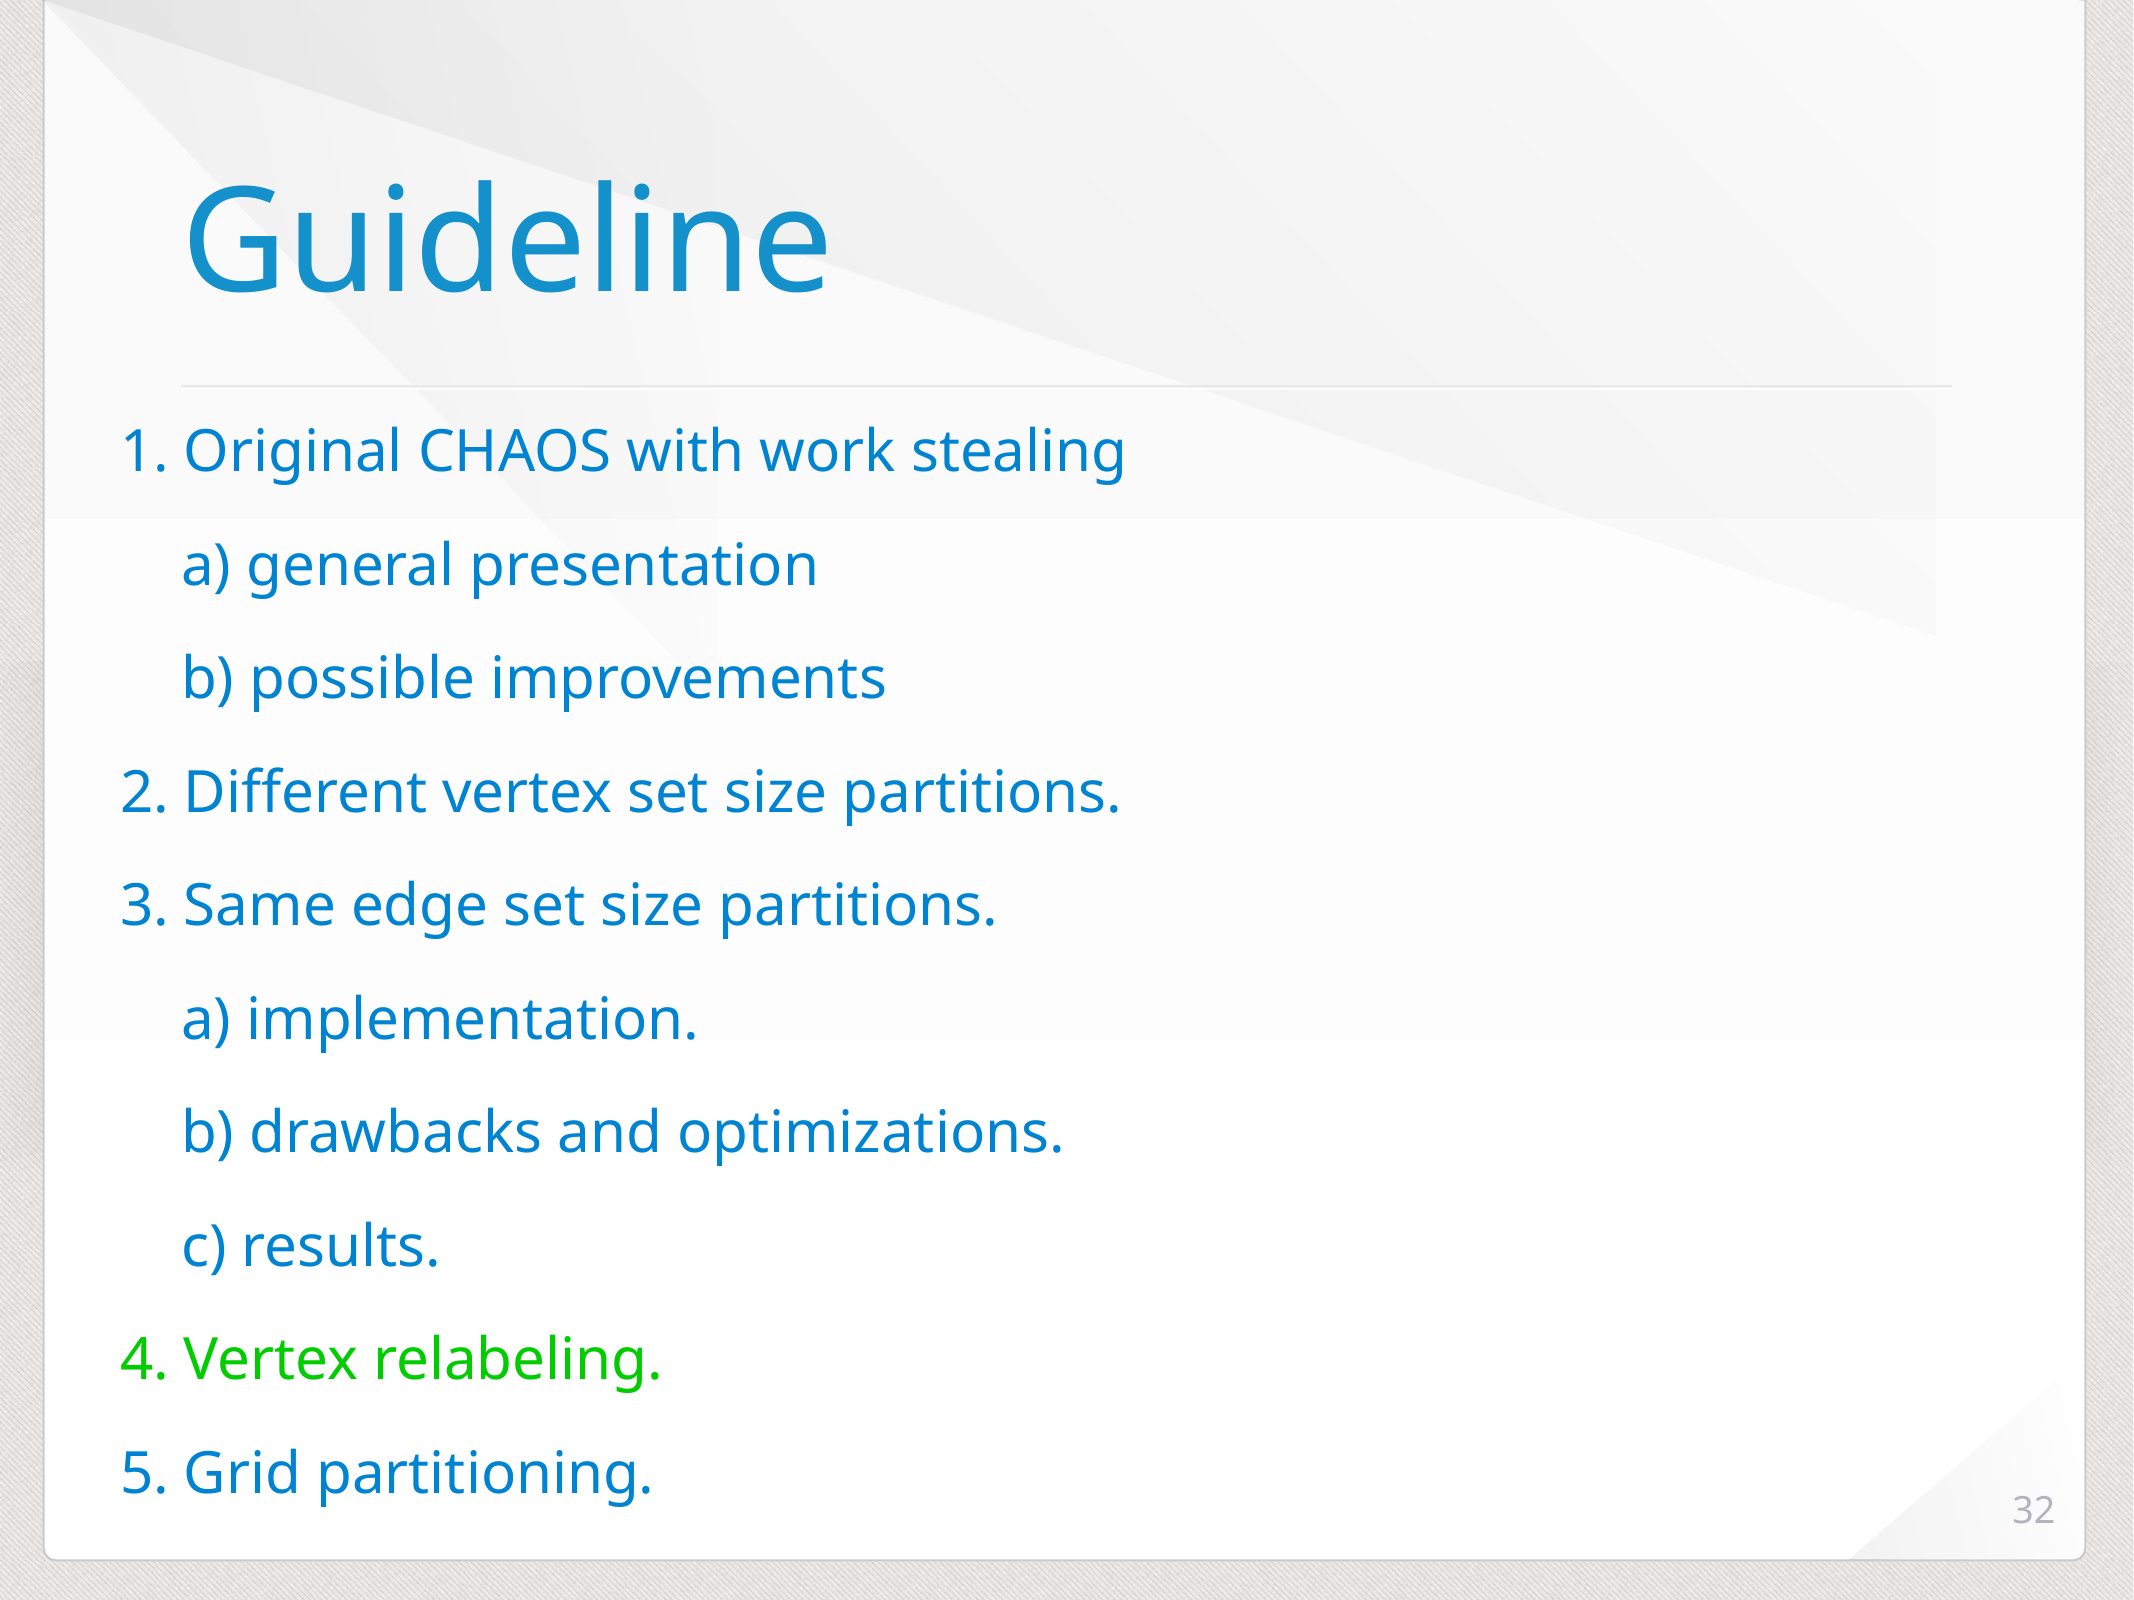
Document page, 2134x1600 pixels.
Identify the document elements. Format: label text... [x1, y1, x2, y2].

title Guideline [181, 145, 1953, 355]
list 1. Original CHAOS with work stealing a) general presentation b) possible improvements 2. Different vertex set size partitions. 3. Same edge set size partitions. a) implementation. b) drawbacks and optimizations. c) results. 4. Vertex relabeling. 5. Grid partitioning. [120, 300, 1438, 1259]
picture [0, 0, 2134, 1600]
slide_number [1909, 1476, 2071, 1548]
